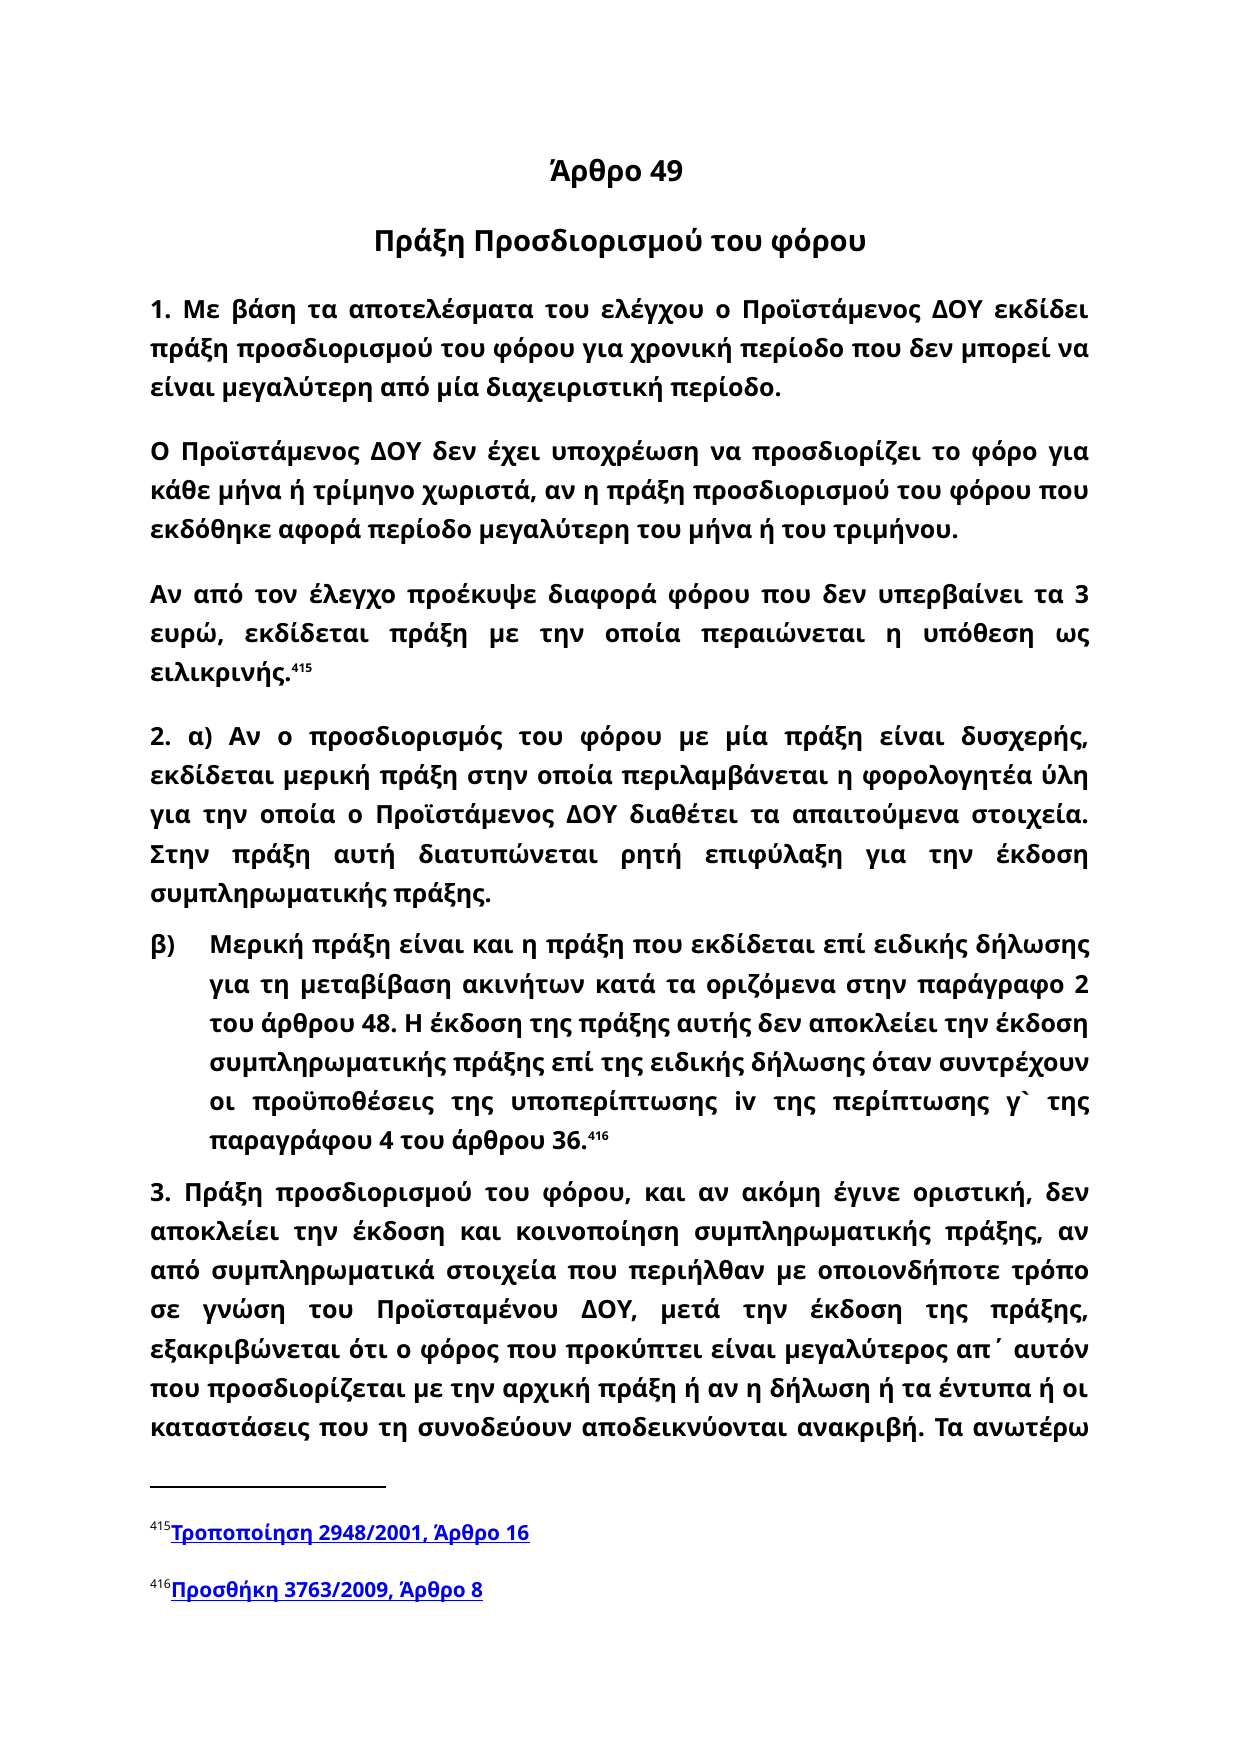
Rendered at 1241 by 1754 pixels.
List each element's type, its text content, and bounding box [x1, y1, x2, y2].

subtitle Άρθρο 49 [150, 150, 1090, 190]
text Προσθήκη 3763/2009, Άρθρο 8 [150, 1576, 1090, 1604]
text 2. α) Αν ο προσδιορισμός του φόρου με μία πράξη είναι δυσχερής, εκδίδεται μερική πράξη στην οποία περιλαμβάνεται η φορολογητέα ύλη για την οποία ο Προϊστάμενος ΔΟΥ διαθέτει τα απαιτούμενα στοιχεία. Στην πράξη αυτή διατυπώνεται ρητή επιφύλαξη για την έκδοση συμπληρωματικής πράξης. [150, 719, 1090, 909]
text Τροποποίηση 2948/2001, Άρθρο 16 [150, 1518, 1090, 1546]
text 3. Πράξη προσδιορισμού του φόρου, και αν ακόμη έγινε οριστική, δεν αποκλείει την έκδοση και κοινοποίηση συμπληρωματικής πράξης, αν από συμπληρωματικά στοιχεία που περιήλθαν με οποιονδήποτε τρόπο σε γνώση του Προϊσταμένου ΔΟΥ, μετά την έκδοση της πράξης, εξακριβώνεται ότι ο φόρος που προκύπτει είναι μεγαλύτερος απ΄ αυτόν που προσδιορίζεται με την αρχική πράξη ή αν η δήλωση ή τα έντυπα ή οι καταστάσεις που τη συνοδεύουν αποδεικνύονται ανακριβή. Τα ανωτέρω [150, 1174, 1090, 1444]
text 1. Με βάση τα αποτελέσματα του ελέγχου ο Προϊστάμενος ΔΟΥ εκδίδει πράξη προσδιορισμού του φόρου για χρονική περίοδο που δεν μπορεί να είναι μεγαλύτερη από μία διαχειριστική περίοδο. [150, 291, 1090, 404]
list β) Μερική πράξη είναι και η πράξη που εκδίδεται επί ειδικής δήλωσης για τη μεταβίβαση ακινήτων κατά τα οριζόμενα στην παράγραφο 2 του άρθρου 48. Η έκδοση της πράξης αυτής δεν αποκλείει την έκδοση συμπληρωματικής πράξης επί της ειδικής δήλωσης όταν συντρέχουν οι προϋποθέσεις της υποπερίπτωσης iv της περίπτωσης γ` της παραγράφου 4 του άρθρου 36. [150, 927, 1090, 1157]
text Αν από τον έλεγχο προέκυψε διαφορά φόρου που δεν υπερβαίνει τα 3 ευρώ, εκδίδεται πράξη με την οποία περαιώνεται η υπόθεση ως ειλικρινής. [150, 576, 1090, 689]
subtitle Πράξη Προσδιορισμού του φόρου [150, 221, 1090, 260]
text Ο Προϊστάμενος ΔΟΥ δεν έχει υποχρέωση να προσδιορίζει το φόρο για κάθε μήνα ή τρίμηνο χωριστά, αν η πράξη προσδιορισμού του φόρου που εκδόθηκε αφορά περίοδο μεγαλύτερη του μήνα ή του τριμήνου. [150, 434, 1090, 546]
